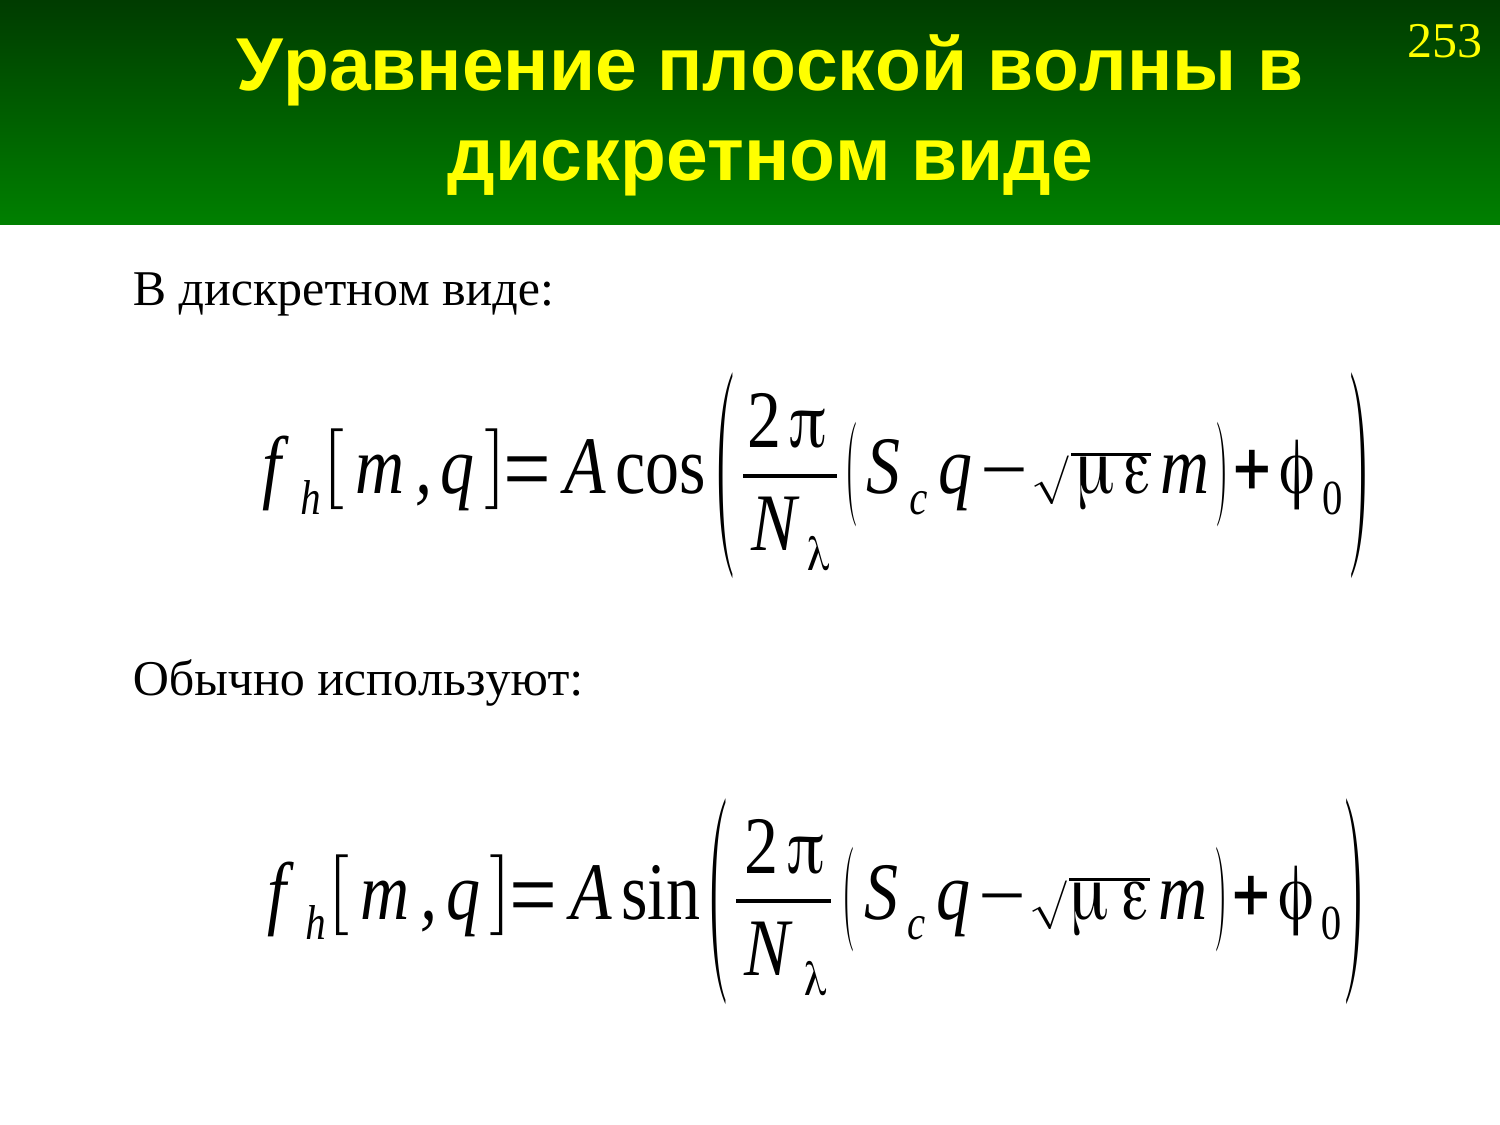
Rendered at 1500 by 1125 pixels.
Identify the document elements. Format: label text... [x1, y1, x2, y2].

text_box В дискретном виде: [118, 248, 570, 323]
chart [237, 791, 1384, 1006]
text_box Обычно используют: [118, 637, 599, 713]
chart [232, 366, 1386, 581]
title Уравнение плоской волны в дискретном виде [100, 7, 1441, 204]
